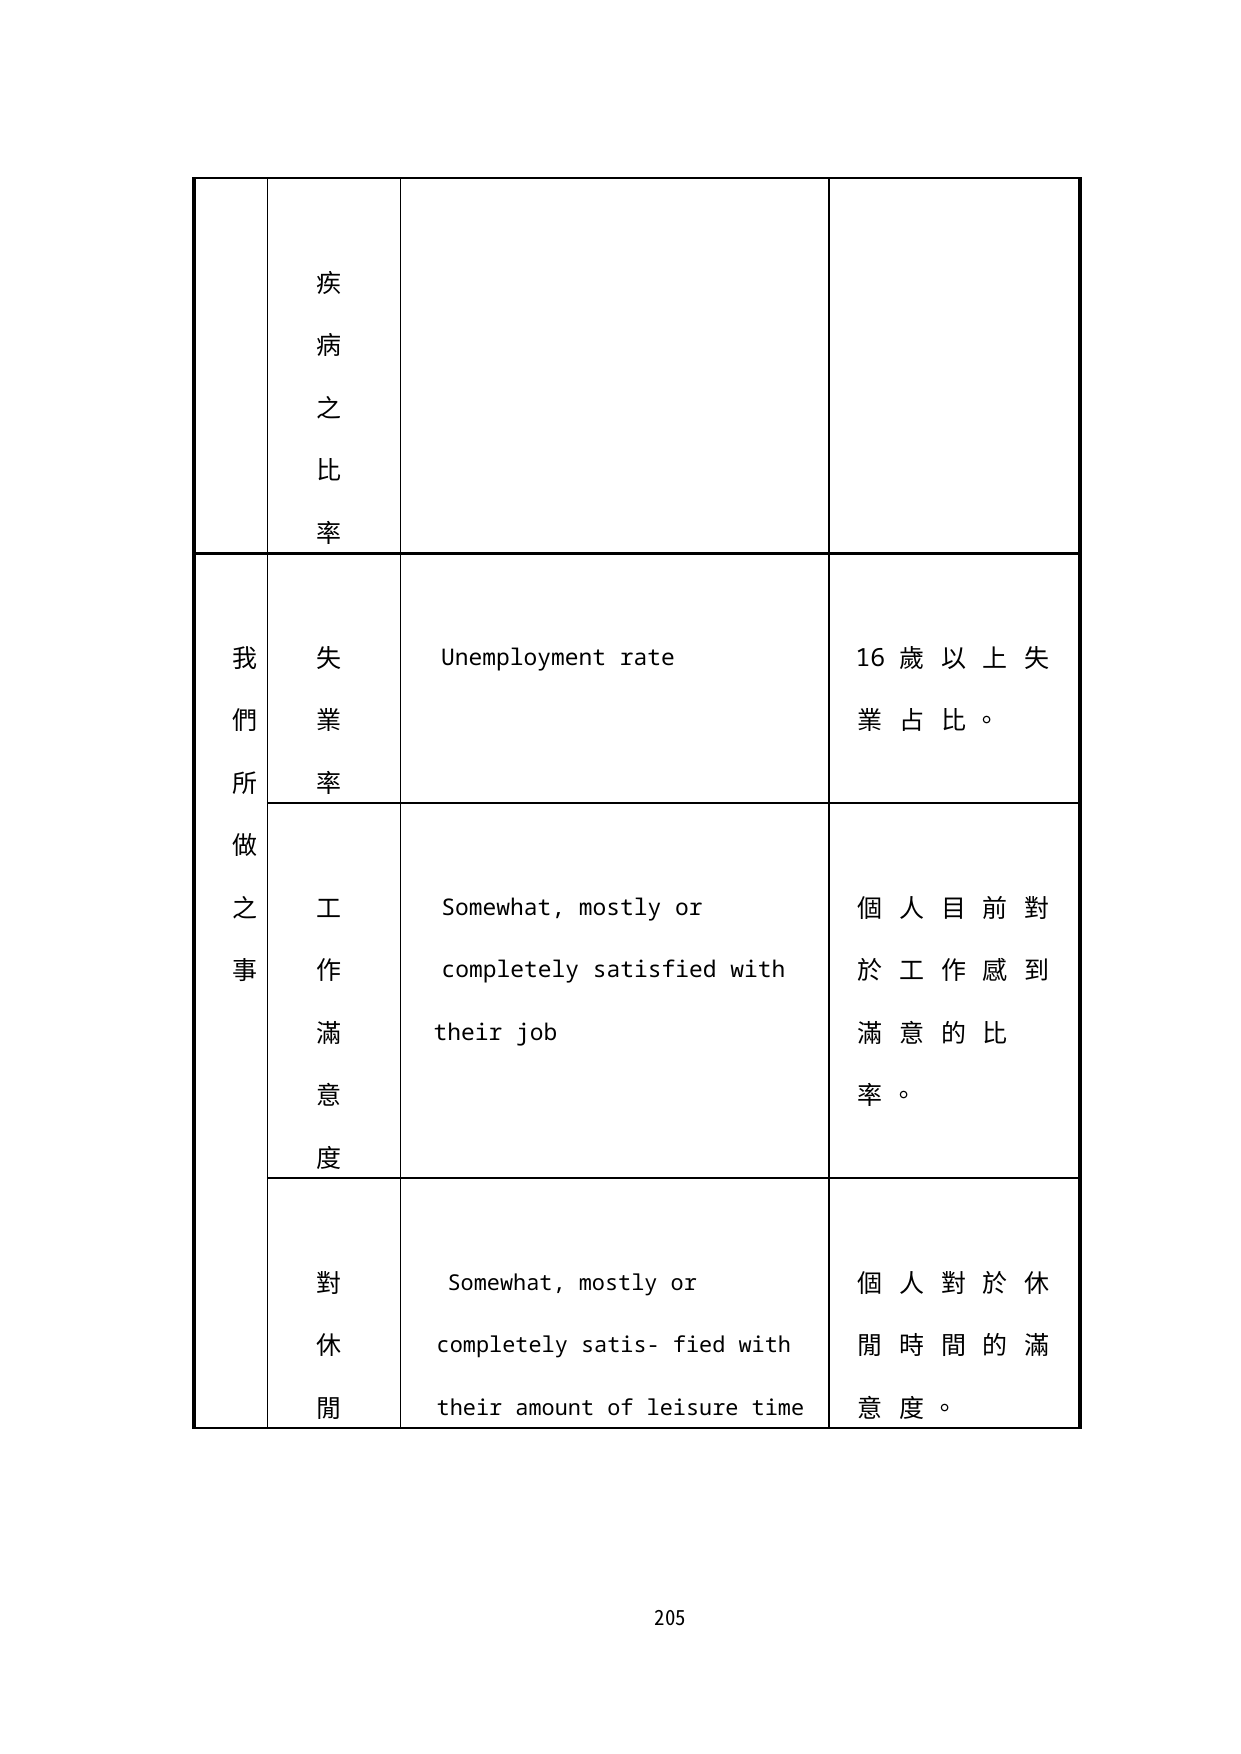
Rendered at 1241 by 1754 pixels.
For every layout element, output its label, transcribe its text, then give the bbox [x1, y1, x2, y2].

table_cell 對休閒 [268, 1179, 400, 1427]
table_cell 16歲以上失業占比。 [830, 555, 1078, 802]
table_cell [196, 179, 267, 552]
table_cell 個人目前對於工作感到滿意的比率。 [830, 804, 1078, 1177]
table_cell 疾病之比率 [268, 179, 400, 552]
table_cell 失業率 [268, 555, 400, 802]
table_cell Unemployment rate [401, 555, 828, 802]
table_cell 個人對於休閒時間的滿意度。 [830, 1179, 1078, 1427]
table_cell [401, 179, 828, 552]
table_cell Somewhat, mostly or completely satis- fied with their amount of leisure time [401, 1179, 828, 1427]
table_cell 工作滿意度 [268, 804, 400, 1177]
table_cell Somewhat, mostly or completely satisfied with their job [401, 804, 828, 1177]
table_cell [830, 179, 1078, 552]
table_cell 我們所做之事 [196, 555, 267, 1427]
